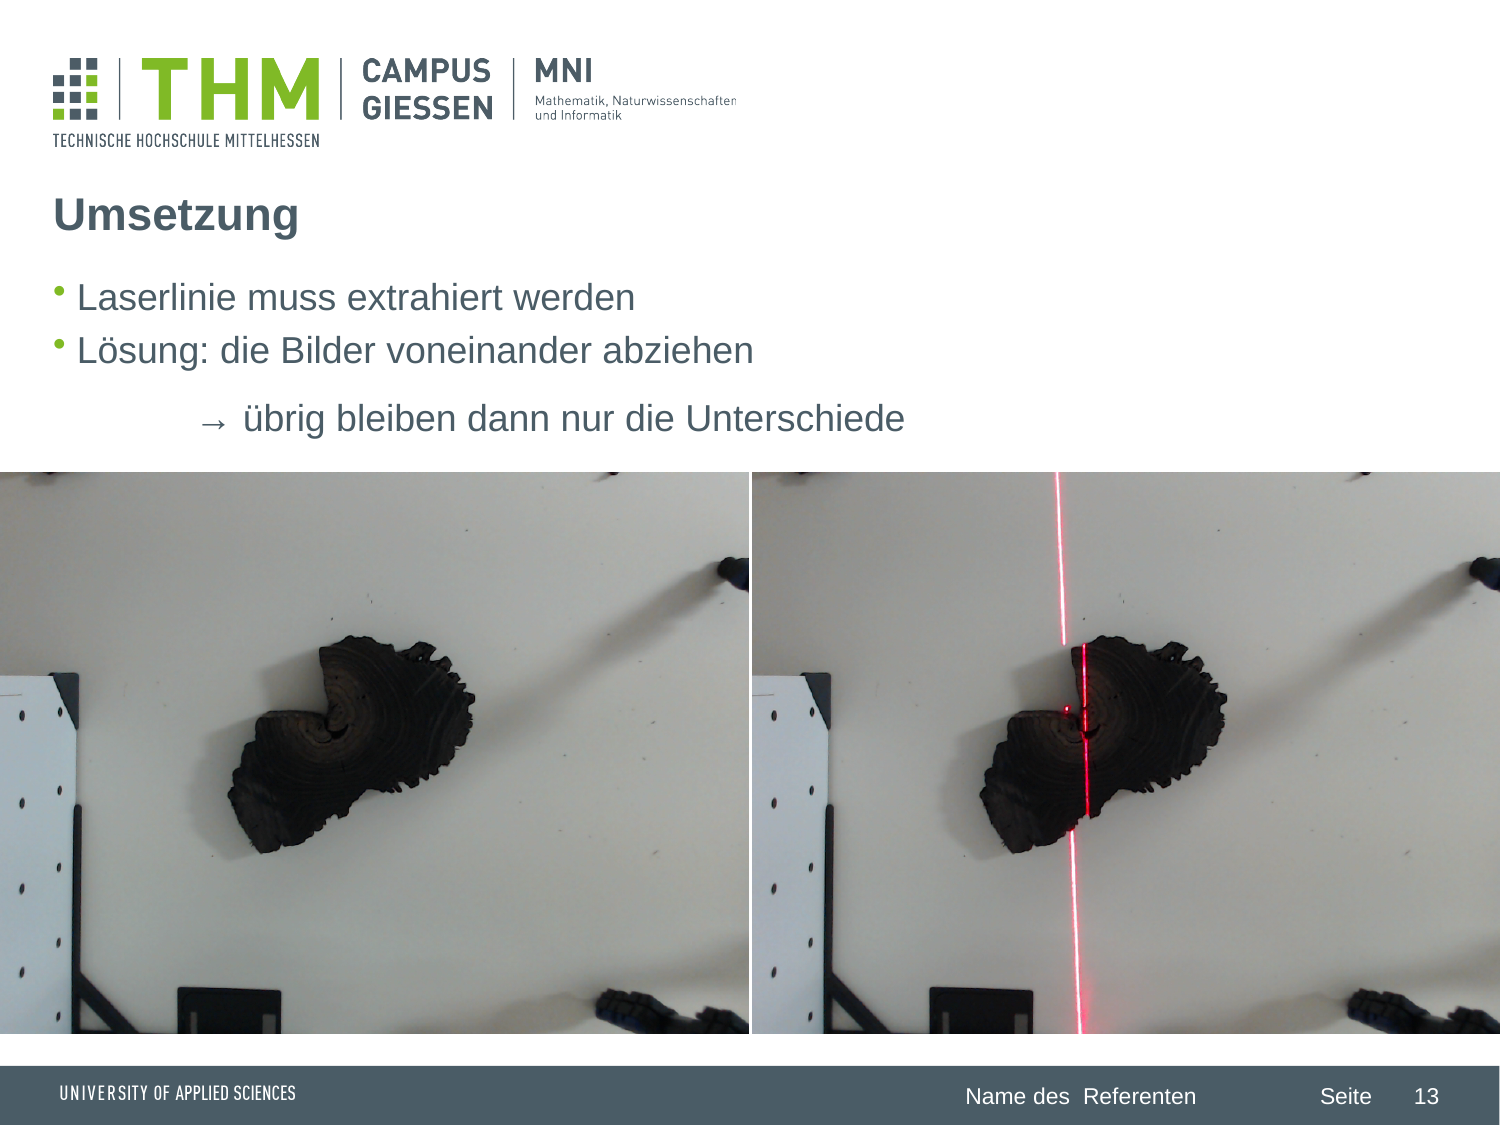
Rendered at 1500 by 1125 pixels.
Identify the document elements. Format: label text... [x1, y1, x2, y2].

picture [59, 1082, 296, 1104]
title Umsetzung [53, 177, 1435, 272]
list Laserlinie muss extrahiert werden Lösung: die Bilder voneinander abziehen → übrig bleiben dann nur die Unterschiede [53, 265, 1436, 473]
slide_number [1376, 1073, 1455, 1118]
picture [53, 58, 736, 147]
picture [0, 472, 749, 1034]
picture [752, 472, 1500, 1034]
